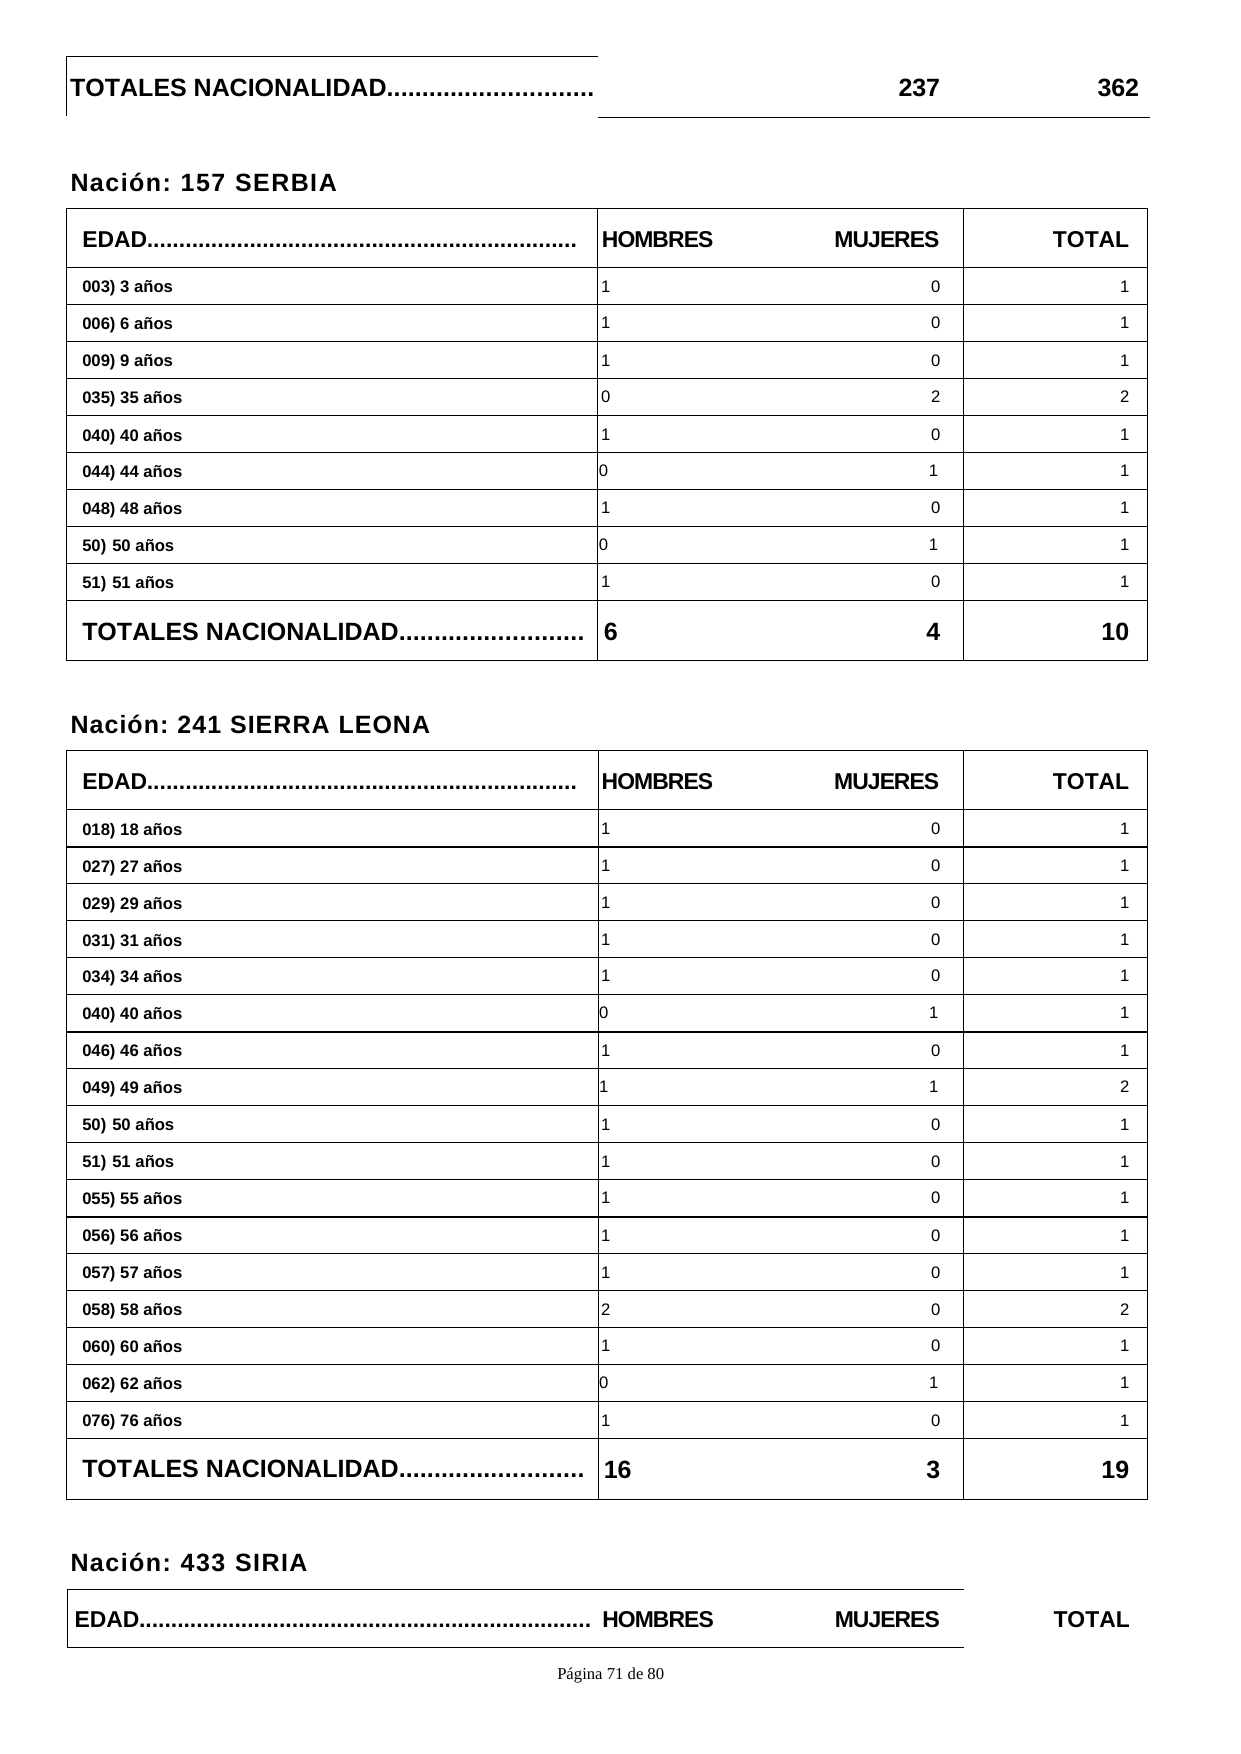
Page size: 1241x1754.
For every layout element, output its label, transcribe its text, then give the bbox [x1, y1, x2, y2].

table_cell 1 [964, 921, 1147, 957]
table_cell 1 0 [598, 268, 963, 304]
table_header EDAD [68, 1590, 598, 1647]
table_header TOTAL [964, 1589, 1150, 1647]
table_cell 048) 48 años [67, 490, 597, 526]
table_cell 1 [964, 884, 1147, 920]
text Página 71 de 80 [70, 1665, 1151, 1683]
table_cell 2 [964, 1291, 1147, 1327]
table_header HOMBRES MUJERES [598, 209, 963, 267]
table_cell 1 [964, 1254, 1147, 1290]
table_cell 50 años [67, 527, 597, 563]
table_cell 1 0 [598, 564, 963, 600]
table_cell 1 0 [599, 848, 963, 883]
table_cell 1 0 [599, 810, 963, 846]
table_cell 1 0 [599, 1254, 963, 1290]
table_cell 1 [964, 1033, 1147, 1068]
table_cell 1 [964, 848, 1147, 883]
table_cell 51 años [67, 1143, 598, 1179]
table_cell 055) 55 años [67, 1180, 598, 1216]
table_cell 16 3 [599, 1439, 963, 1499]
table_cell 51 años [67, 564, 597, 600]
table_cell 1 [964, 995, 1147, 1031]
table_cell 062) 62 años [67, 1365, 598, 1401]
table_cell 0 1 [598, 527, 963, 563]
table_cell 1 [964, 1218, 1147, 1253]
table_cell 1 [964, 810, 1147, 846]
table_cell 029) 29 años [67, 884, 598, 920]
table_cell 1 [964, 342, 1147, 378]
table_cell 0 1 [599, 1365, 963, 1401]
table_header TOTALES NACIONALIDAD [67, 57, 598, 116]
table_header TOTAL [964, 209, 1147, 267]
table_cell 1 [964, 1143, 1147, 1179]
table_cell 1 0 [598, 416, 963, 452]
table_cell 1 0 [598, 305, 963, 341]
table_cell 1 [964, 1365, 1147, 1401]
table_header 362 [964, 56, 1150, 116]
table_cell TOTALES NACIONALIDAD [67, 1439, 598, 1499]
table_cell 006) 6 años [67, 305, 597, 341]
table_cell 018) 18 años [67, 810, 598, 846]
table_cell 10 [964, 601, 1147, 660]
table_cell 1 0 [599, 921, 963, 957]
table_cell 060) 60 años [67, 1328, 598, 1364]
text Nación: 433 SIRIA [70, 1551, 1151, 1577]
table_cell 003) 3 años [67, 268, 597, 304]
table_cell 1 0 [599, 1106, 963, 1142]
table_cell 009) 9 años [67, 342, 597, 378]
table_cell 046) 46 años [67, 1033, 598, 1068]
table_cell 1 [964, 490, 1147, 526]
table_cell 1 [964, 564, 1147, 600]
table_cell 027) 27 años [67, 848, 598, 883]
table_cell 040) 40 años [67, 416, 597, 452]
table_cell 1 1 [599, 1069, 963, 1105]
table_header EDAD [67, 751, 598, 809]
table_cell TOTALES NACIONALIDAD [67, 601, 597, 660]
table_cell 1 0 [599, 958, 963, 994]
table_cell 0 2 [598, 379, 963, 415]
table_cell 1 0 [599, 1218, 963, 1253]
table_cell 040) 40 años [67, 995, 598, 1031]
table_cell 2 0 [599, 1291, 963, 1327]
table_cell 1 0 [599, 1180, 963, 1216]
table_cell 2 [964, 1069, 1147, 1105]
table_cell 1 0 [599, 1402, 963, 1438]
table_cell 1 [964, 1328, 1147, 1364]
table_header EDAD [67, 209, 597, 267]
table_cell 1 [964, 416, 1147, 452]
text Nación: 241 SIERRA LEONA [70, 713, 1151, 739]
table_cell 1 [964, 1106, 1147, 1142]
table_header HOMBRES MUJERES [599, 751, 963, 809]
table_cell 1 [964, 305, 1147, 341]
table_cell 1 0 [598, 342, 963, 378]
table_header 237 125 [598, 56, 964, 116]
table_cell 1 0 [599, 1328, 963, 1364]
table_cell 056) 56 años [67, 1218, 598, 1253]
table_cell 6 4 [598, 601, 963, 660]
table_cell 1 [964, 527, 1147, 563]
table_cell 057) 57 años [67, 1254, 598, 1290]
table_cell 035) 35 años [67, 379, 597, 415]
table_header TOTAL [964, 751, 1147, 809]
table_cell 1 [964, 1180, 1147, 1216]
table_cell 1 0 [599, 884, 963, 920]
table_cell 1 0 [599, 1033, 963, 1068]
table_cell 1 [964, 1402, 1147, 1438]
table_cell 1 [964, 268, 1147, 304]
table_cell 058) 58 años [67, 1291, 598, 1327]
table_cell 1 [964, 453, 1147, 489]
table_cell 049) 49 años [67, 1069, 598, 1105]
table_cell 044) 44 años [67, 453, 597, 489]
table_cell 031) 31 años [67, 921, 598, 957]
table_cell 076) 76 años [67, 1402, 598, 1438]
text Nación: 157 SERBIA [70, 171, 1151, 197]
table_header HOMBRES MUJERES [599, 1590, 964, 1647]
table_cell 1 0 [599, 1143, 963, 1179]
table_cell 2 [964, 379, 1147, 415]
table_cell 0 1 [598, 453, 963, 489]
table_cell 034) 34 años [67, 958, 598, 994]
table_cell 1 [964, 958, 1147, 994]
table_cell 50 años [67, 1106, 598, 1142]
table_cell 19 [964, 1439, 1147, 1499]
table_cell 0 1 [599, 995, 963, 1031]
table_cell 1 0 [598, 490, 963, 526]
